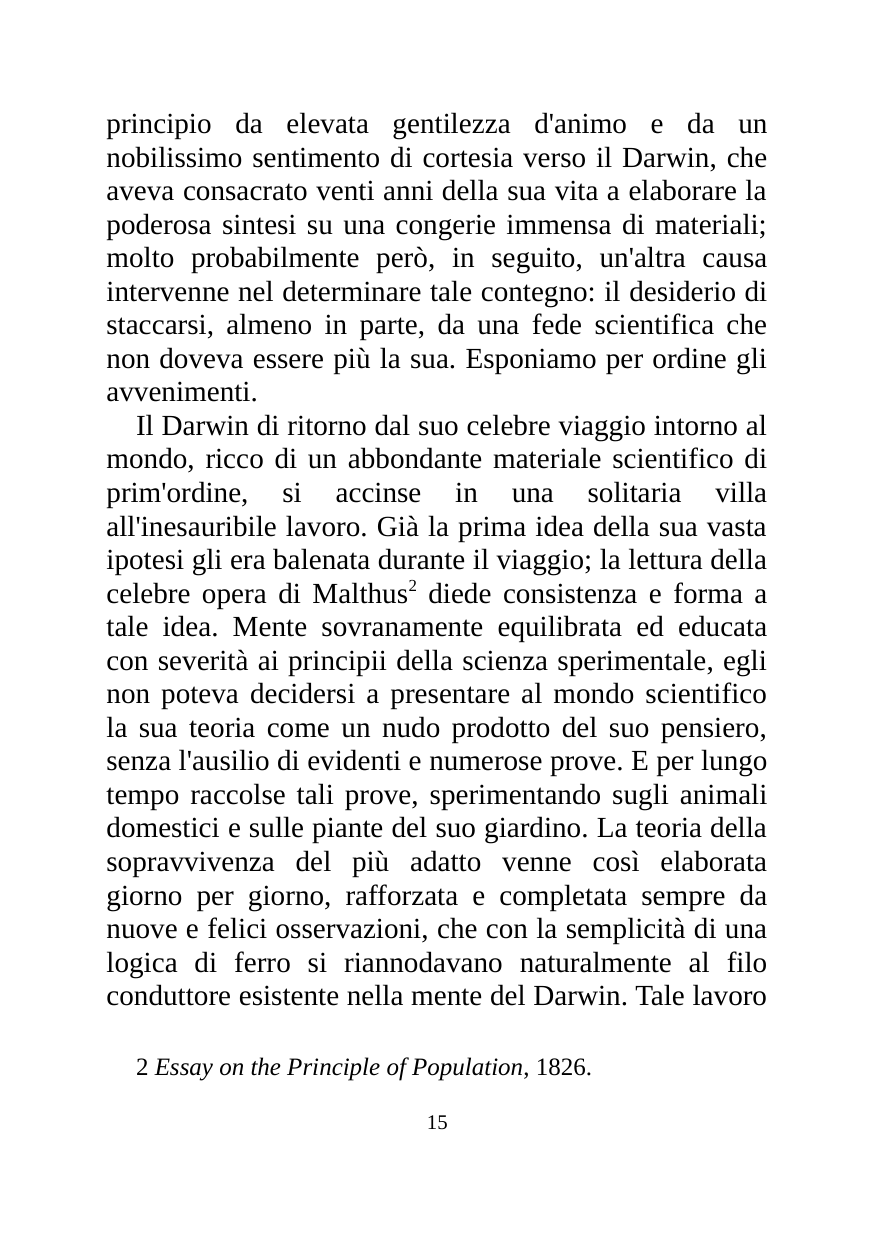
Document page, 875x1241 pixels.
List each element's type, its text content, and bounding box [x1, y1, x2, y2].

text principio da elevata gentilezza d'animo e da un nobilissimo sentimento di cortesia verso il Darwin, che aveva consacrato venti anni della sua vita a elaborare la poderosa sintesi su una congerie immensa di materiali; molto probabilmente però, in seguito, un'altra causa intervenne nel determinare tale contegno: il desiderio di staccarsi, almeno in parte, da una fede scientifica che non doveva essere più la sua. Esponiamo per ordine gli avvenimenti. [106, 106, 768, 408]
text Il Darwin di ritorno dal suo celebre viaggio intorno al mondo, ricco di un abbondante materiale scientifico di prim'ordine, si accinse in una solitaria villa all'inesauribile lavoro. Già la prima idea della sua vasta ipotesi gli era balenata durante il viaggio; la lettura della celebre opera di Malthus diede consistenza e forma a tale idea. Mente sovranamente equilibrata ed educata con severità ai principii della scienza sperimentale, egli non poteva decidersi a presentare al mondo scientifico la sua teoria come un nudo prodotto del suo pensiero, senza l'ausilio di evidenti e numerose prove. E per lungo tempo raccolse tali prove, sperimentando sugli animali domestici e sulle piante del suo giardino. La teoria della sopravvivenza del più adatto venne così elaborata giorno per giorno, rafforzata e completata sempre da nuove e felici osservazioni, che con la semplicità di una logica di ferro si riannodavano naturalmente al filo conduttore esistente nella mente del Darwin. Tale lavoro [106, 408, 768, 1012]
text Essay on the Principle of Population, 1826. [106, 1052, 768, 1080]
